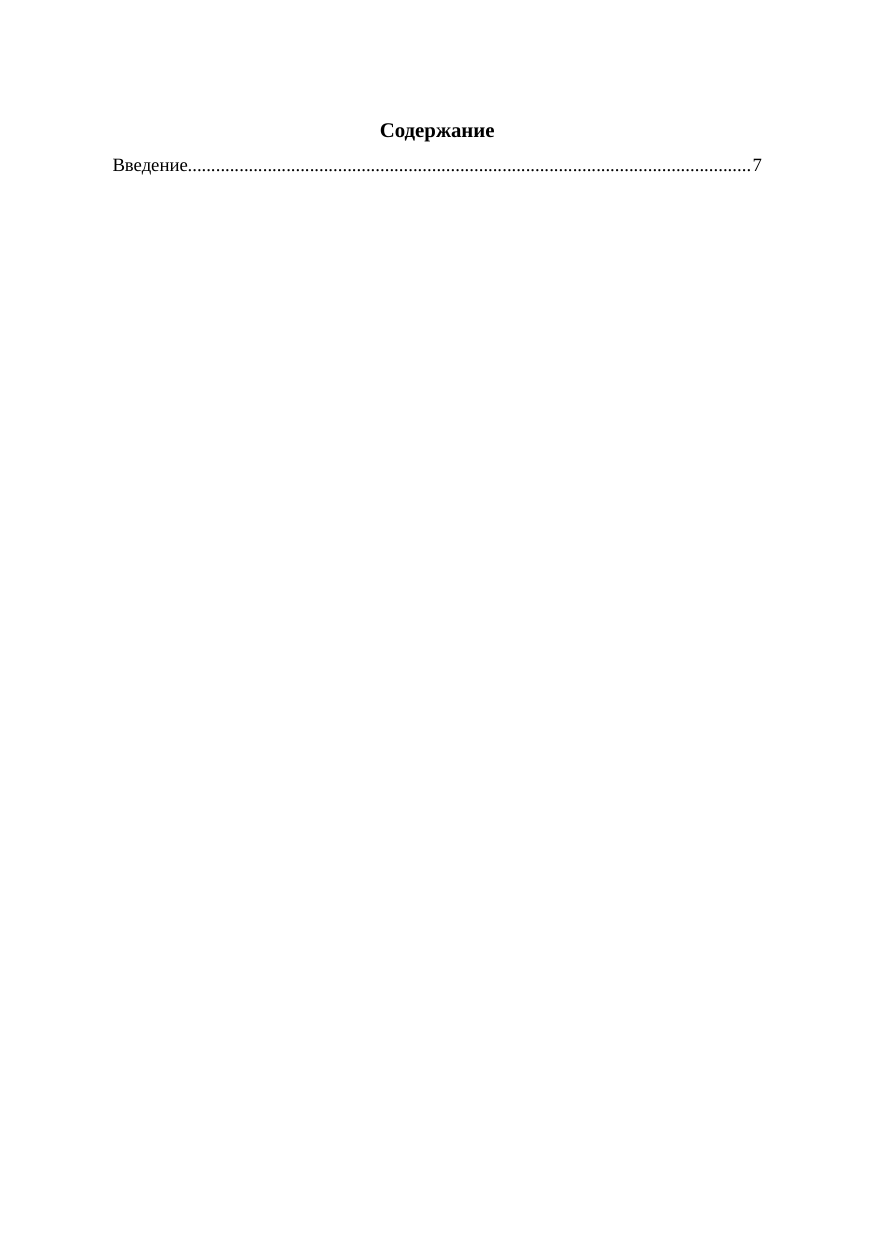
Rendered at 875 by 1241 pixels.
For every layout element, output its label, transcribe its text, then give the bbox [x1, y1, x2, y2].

text Содержание [112, 118, 762, 142]
text Введение 7 [112, 154, 762, 176]
